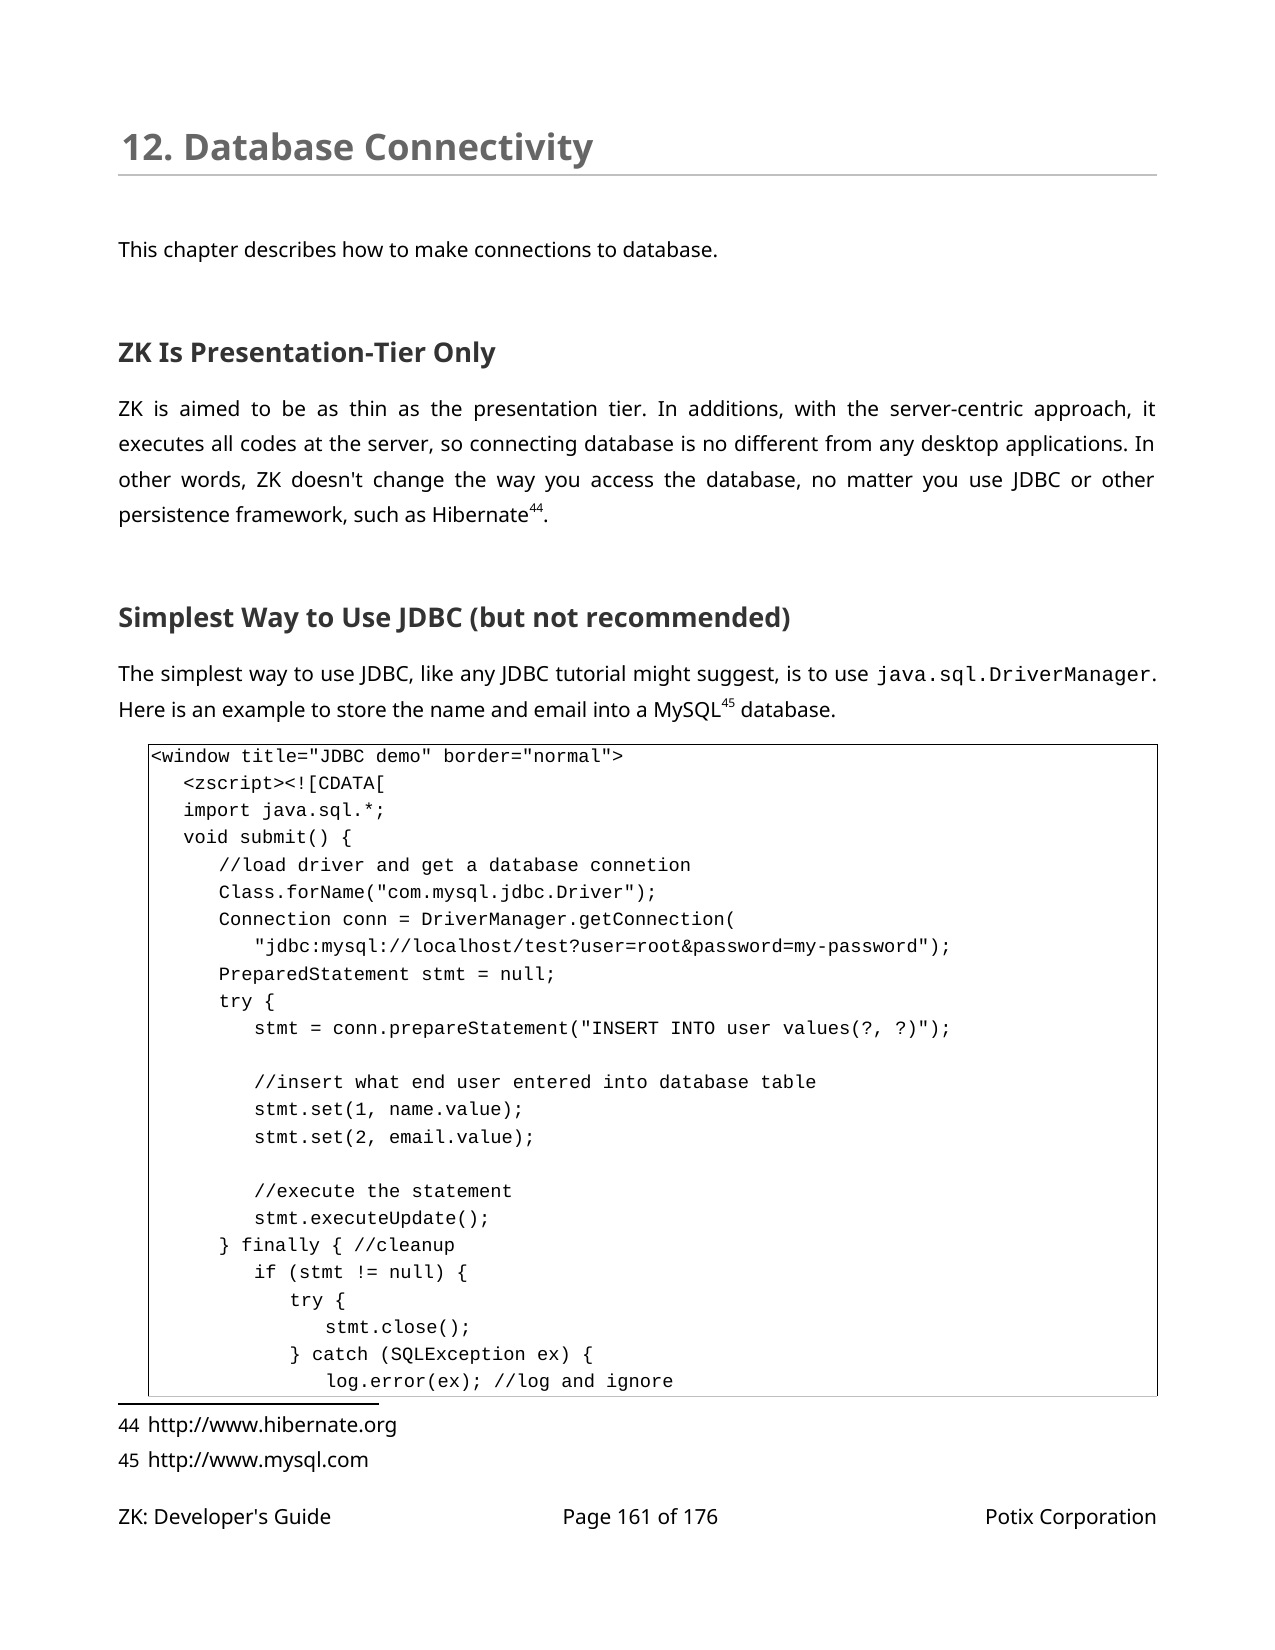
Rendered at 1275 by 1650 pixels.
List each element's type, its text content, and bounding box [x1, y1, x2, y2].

text http://www.mysql.com [118, 1445, 1157, 1473]
subtitle 12. Database Connectivity [118, 118, 1157, 174]
text if (stmt != null) { [149, 1260, 1157, 1285]
text PreparedStatement stmt = null; [149, 961, 1157, 986]
text <window title="JDBC demo" border="normal"> [149, 745, 1157, 768]
text "jdbc:mysql://localhost/test?user=root&password=my-password"); [149, 934, 1157, 958]
text //insert what end user entered into database table [149, 1070, 1157, 1094]
text <zscript><![CDATA[ [149, 771, 1157, 795]
text stmt.executeUpdate(); [149, 1206, 1157, 1230]
text } catch (SQLException ex) { [149, 1342, 1157, 1366]
text The simplest way to use JDBC, like any JDBC tutorial might suggest, is to use java.sql.DriverManager. Here is an example to store the name and email into a MySQL database. [118, 659, 1157, 723]
text Class.forName("com.mysql.jdbc.Driver"); [149, 880, 1157, 904]
text try { [149, 988, 1157, 1013]
text } finally { //cleanup [149, 1233, 1157, 1257]
text try { [149, 1288, 1157, 1312]
text stmt.close(); [149, 1315, 1157, 1339]
text log.error(ex); //log and ignore [149, 1369, 1157, 1396]
text stmt = conn.prepareStatement("INSERT INTO user values(?, ?)"); [149, 1016, 1157, 1040]
text This chapter describes how to make connections to database. [118, 235, 1157, 263]
text Connection conn = DriverManager.getConnection( [149, 907, 1157, 931]
text //load driver and get a database connetion [149, 853, 1157, 877]
text void submit() { [149, 825, 1157, 850]
text stmt.set(2, email.value); [149, 1124, 1157, 1149]
text stmt.set(1, name.value); [149, 1097, 1157, 1122]
subtitle Simplest Way to Use JDBC (but not recommended) [118, 599, 1157, 636]
text ZK is aimed to be as thin as the presentation tier. In additions, with the server-centric approach, it executes all codes at the server, so connecting database is no different from any desktop applications. In other words, ZK doesn't change the way you access the database, no matter you use JDBC or other persistence framework, such as Hibernate. [118, 394, 1157, 528]
subtitle ZK Is Presentation-Tier Only [118, 334, 1157, 371]
text import java.sql.*; [149, 798, 1157, 822]
text //execute the statement [149, 1179, 1157, 1203]
text http://www.hibernate.org [118, 1410, 1157, 1438]
